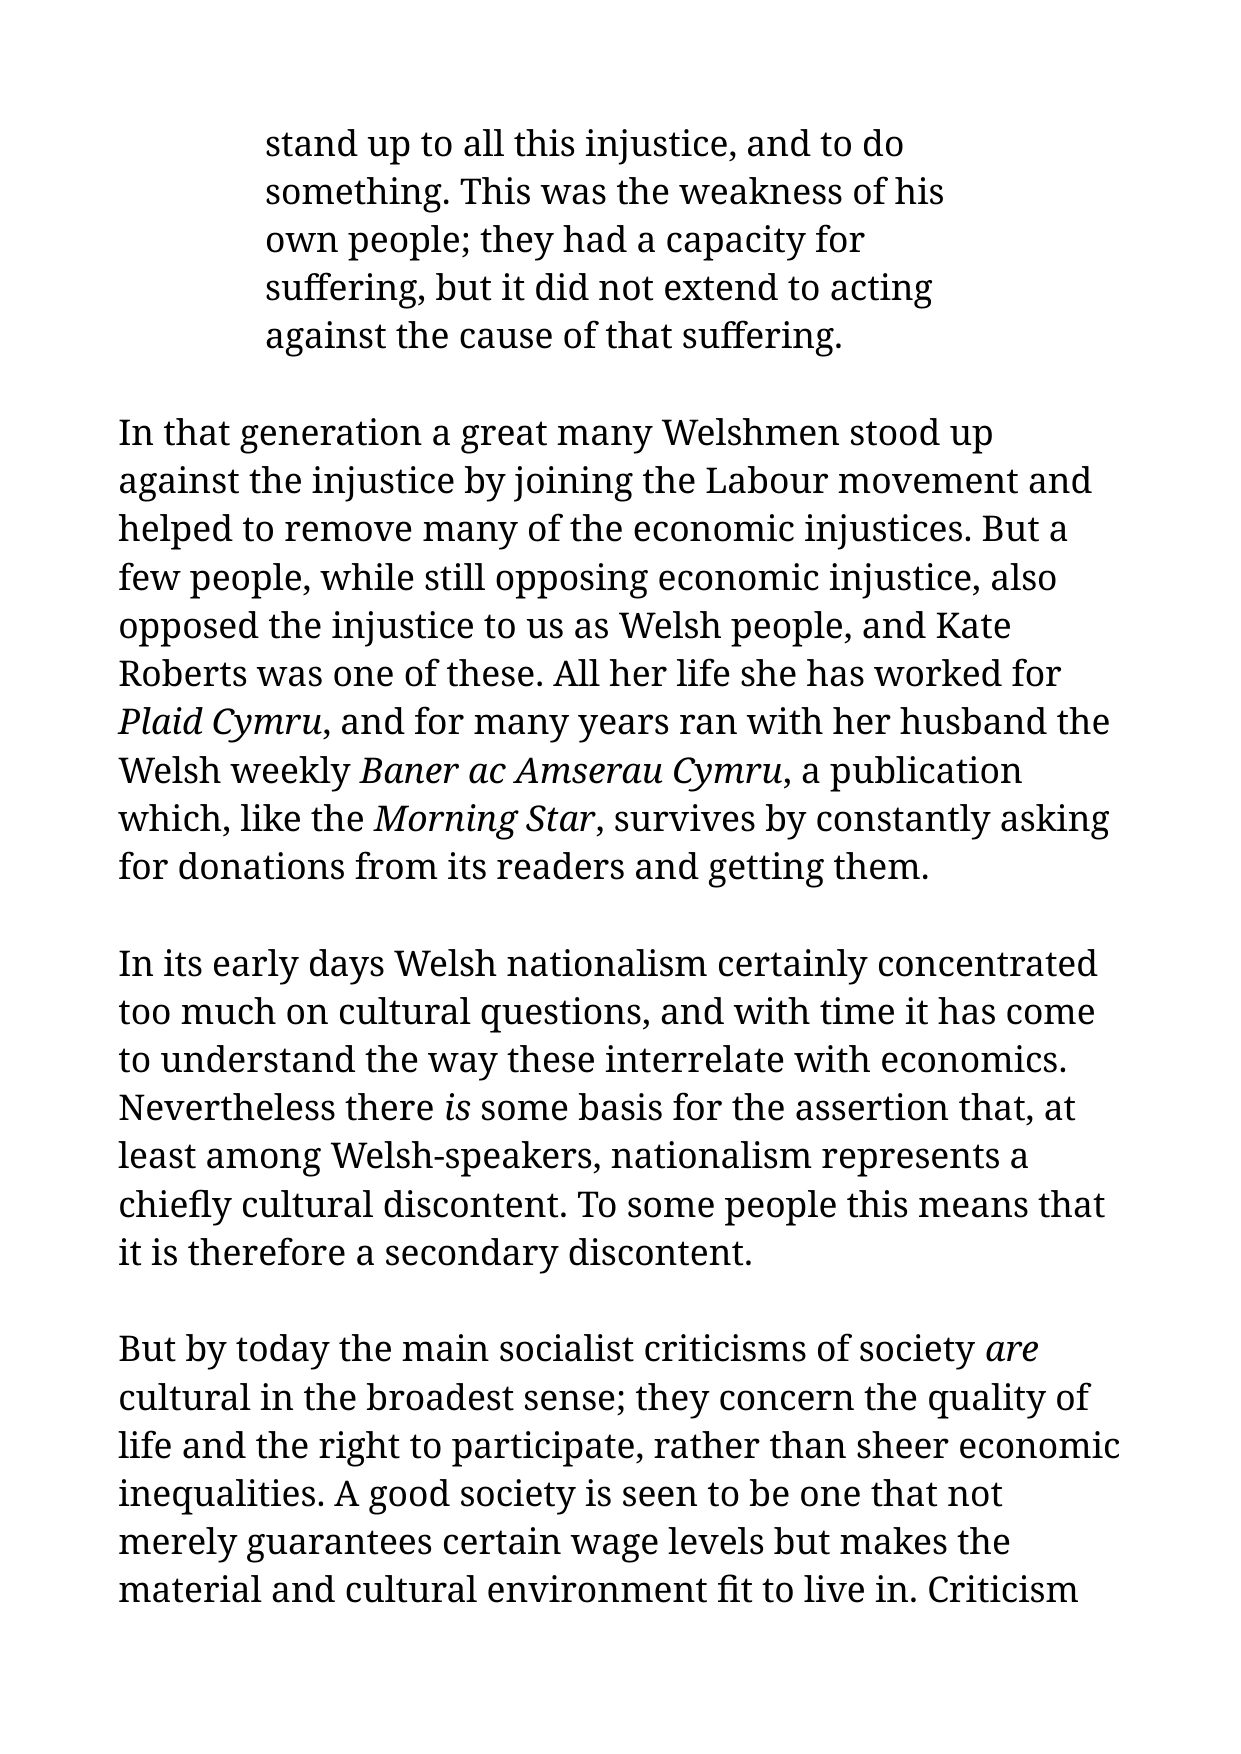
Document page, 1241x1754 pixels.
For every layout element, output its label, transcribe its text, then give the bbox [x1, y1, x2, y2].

text In its early days Welsh nationalism certainly concentrated too much on cultural questions, and with time it has come to understand the way these interrelate with economics. Nevertheless there is some basis for the assertion that, at least among Welsh-speakers, nationalism represents a chiefly cultural discontent. To some people this means that it is therefore a secondary discontent. [118, 938, 1122, 1276]
text In that generation a great many Welshmen stood up against the injustice by joining the Labour movement and helped to remove many of the economic injustices. But a few people, while still opposing economic injustice, also opposed the injustice to us as Welsh people, and Kate Roberts was one of these. All her life she has worked for Plaid Cymru, and for many years ran with her husband the Welsh weekly Baner ac Amserau Cymru, a publication which, like the Morning Star, survives by constantly asking for donations from its readers and getting them. [118, 407, 1122, 890]
text But by today the main socialist criticisms of society are cultural in the broadest sense; they concern the quality of life and the right to participate, rather than sheer economic inequalities. A good society is seen to be one that not merely guarantees certain wage levels but makes the material and cultural environment fit to live in. Criticism [118, 1324, 1122, 1613]
text stand up to all this injustice, and to do something. This was the weakness of his own people; they had a capacity for suffering, but it did not extend to acting against the cause of that suffering. [265, 118, 975, 359]
